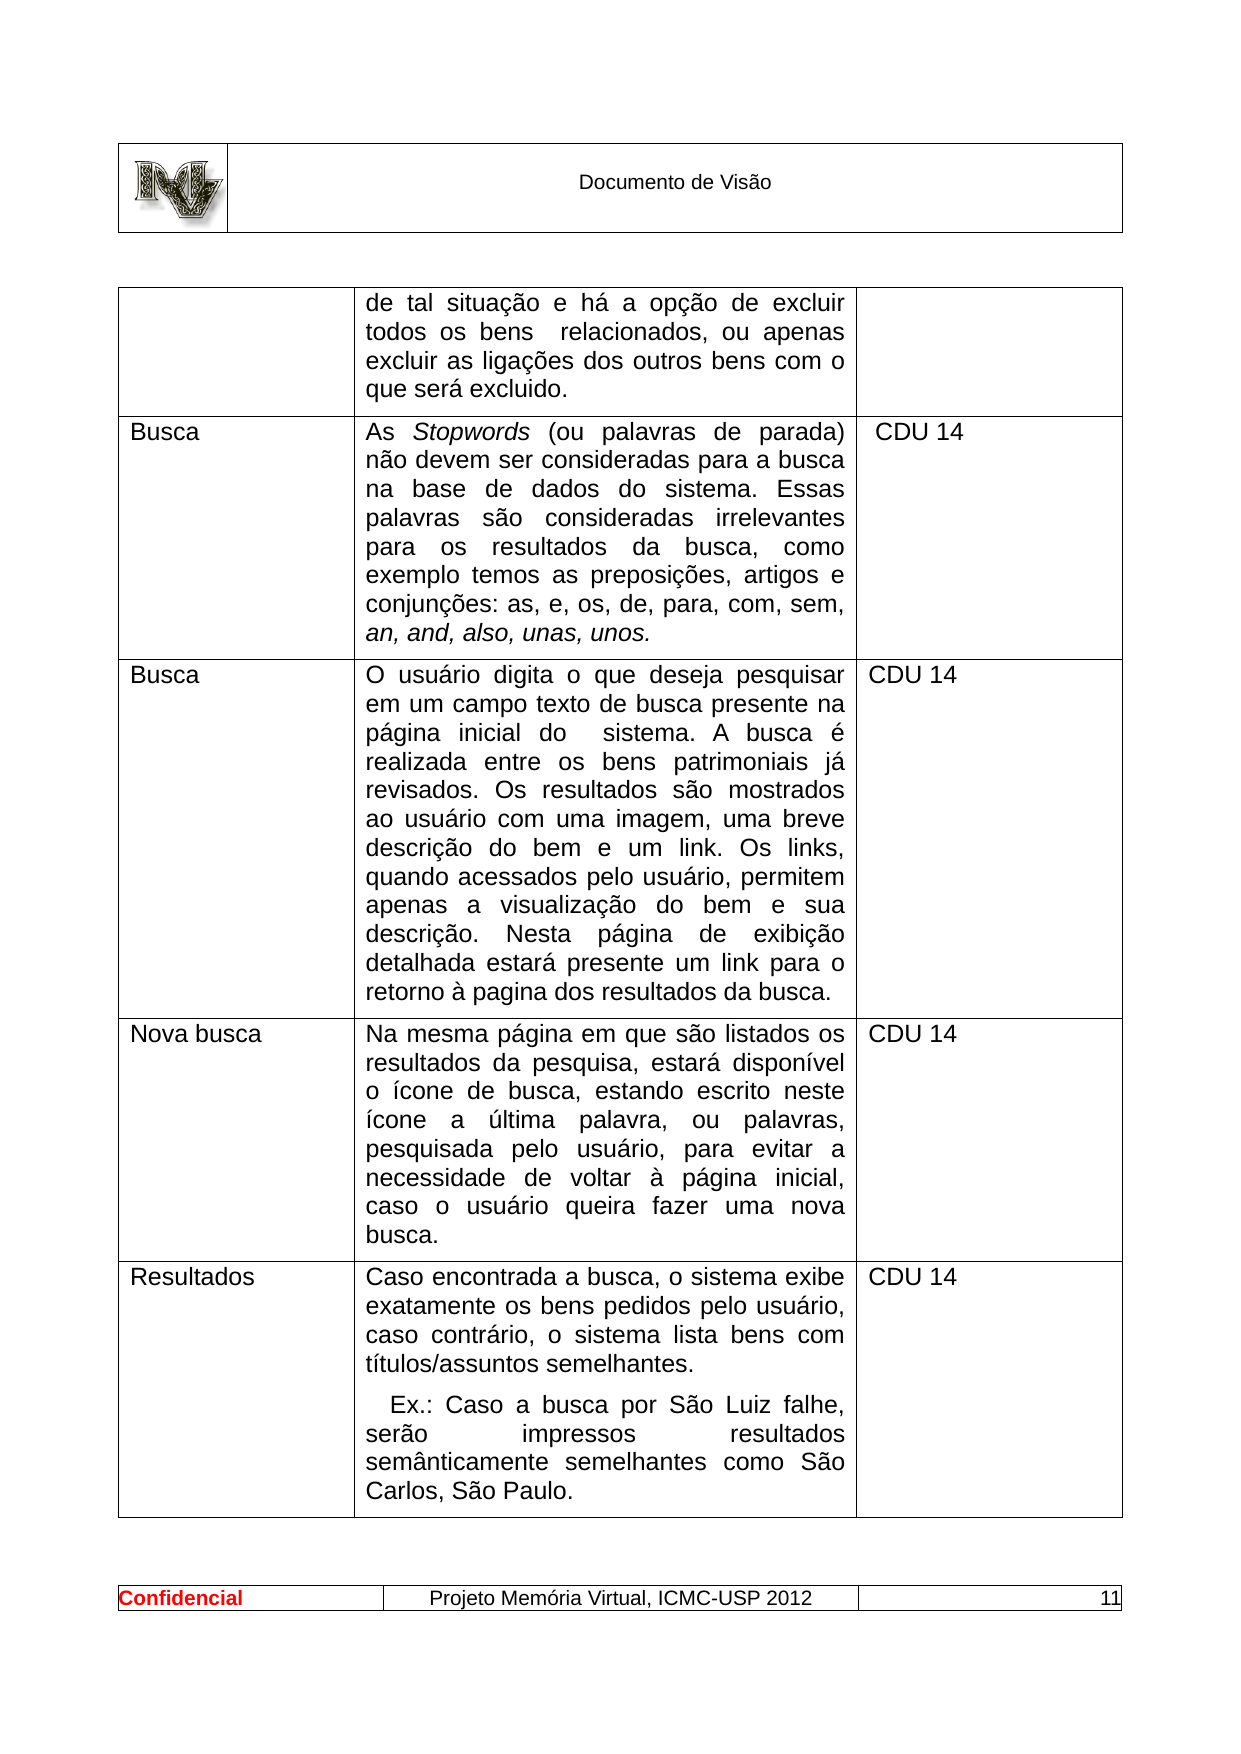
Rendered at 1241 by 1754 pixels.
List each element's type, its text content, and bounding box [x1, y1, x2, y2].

table_cell [119, 288, 354, 416]
table_cell [857, 288, 1122, 416]
table_cell CDU 14 [857, 1262, 1122, 1517]
table_cell CDU 14 [857, 1019, 1122, 1261]
table_cell Na mesma página em que são listados os resultados da pesquisa, estará disponível o ícone de busca, estando escrito neste ícone a última palavra, ou palavras, pesquisada pelo usuário, para evitar a necessidade de voltar à página inicial, caso o usuário queira fazer uma nova busca. [355, 1019, 856, 1261]
table_cell Caso encontrada a busca, o sistema exibe exatamente os bens pedidos pelo usuário, caso contrário, o sistema lista bens com títulos/assuntos semelhantes. Ex.: Caso a busca por São Luiz falhe, serão impressos resultados semânticamente semelhantes como São Carlos, São Paulo. [355, 1262, 856, 1517]
table_cell As Stopwords (ou palavras de parada) não devem ser consideradas para a busca na base de dados do sistema. Essas palavras são consideradas irrelevantes para os resultados da busca, como exemplo temos as preposições, artigos e conjunções: as, e, os, de, para, com, sem, an, and, also, unas, unos. [355, 417, 856, 659]
table_cell Resultados [119, 1262, 354, 1517]
table_cell CDU 14 [857, 417, 1122, 659]
table_cell Busca [119, 660, 354, 1018]
table_cell Busca [119, 417, 354, 659]
table_cell O usuário digita o que deseja pesquisar em um campo texto de busca presente na página inicial do sistema. A busca é realizada entre os bens patrimoniais já revisados. Os resultados são mostrados ao usuário com uma imagem, uma breve descrição do bem e um link. Os links, quando acessados pelo usuário, permitem apenas a visualização do bem e sua descrição. Nesta página de exibição detalhada estará presente um link para o retorno à pagina dos resultados da busca. [355, 660, 856, 1018]
table_cell de tal situação e há a opção de excluir todos os bens relacionados, ou apenas excluir as ligações dos outros bens com o que será excluido. [355, 288, 856, 416]
table_cell Nova busca [119, 1019, 354, 1261]
picture [129, 148, 226, 232]
table_cell CDU 14 [857, 660, 1122, 1018]
